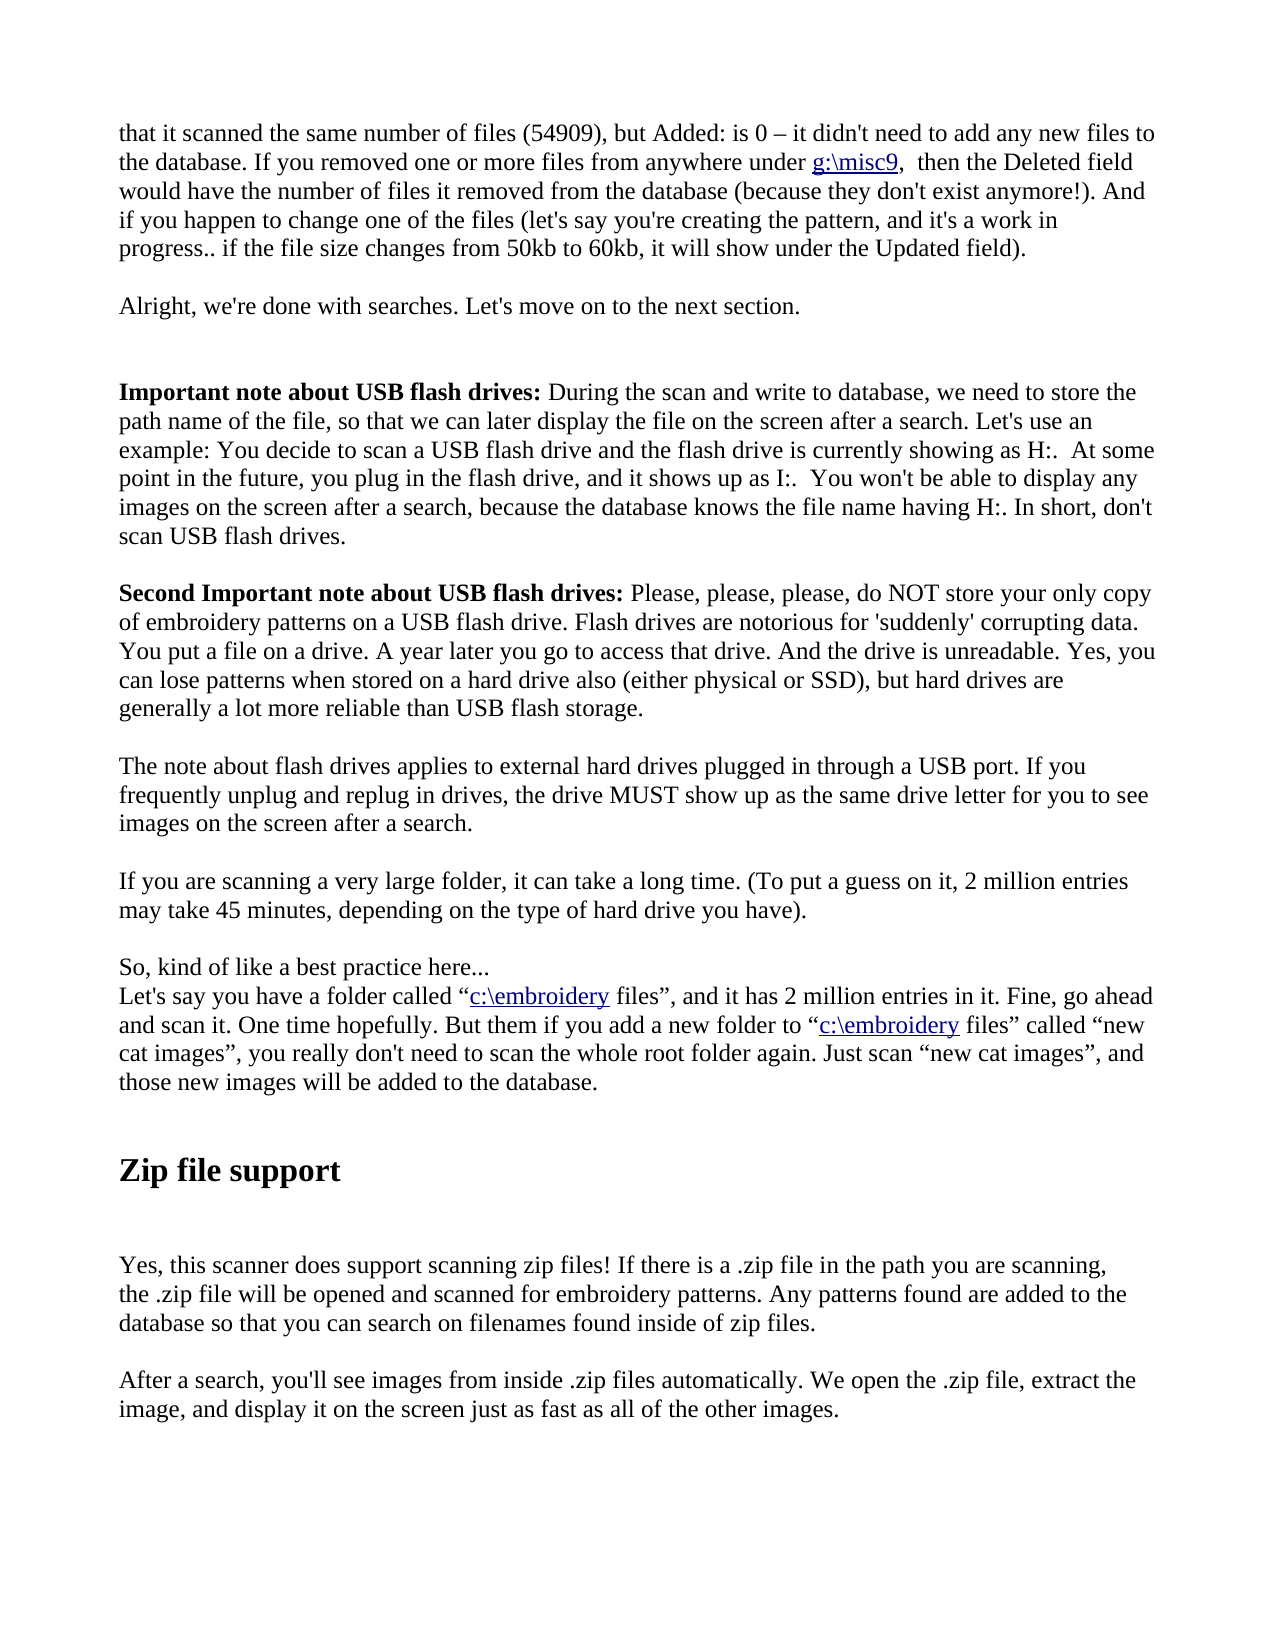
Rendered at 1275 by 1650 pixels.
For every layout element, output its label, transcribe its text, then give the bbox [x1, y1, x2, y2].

text So, kind of like a best practice here... [118, 952, 1156, 981]
subtitle Zip file support [118, 1150, 1156, 1188]
text After a search, you'll see images from inside .zip files automatically. We open the .zip file, extract the image, and display it on the screen just as fast as all of the other images. [118, 1365, 1156, 1423]
text If you are scanning a very large folder, it can take a long time. (To put a guess on it, 2 million entries may take 45 minutes, depending on the type of hard drive you have). [118, 866, 1156, 923]
text Let's say you have a folder called “c:\embroidery files”, and it has 2 million entries in it. Fine, go ahead and scan it. One time hopefully. But them if you add a new folder to “c:\embroidery files” called “new cat images”, you really don't need to scan the whole root folder again. Just scan “new cat images”, and those new images will be added to the database. [118, 981, 1156, 1096]
text Yes, this scanner does support scanning zip files! If there is a .zip file in the path you are scanning, the .zip file will be opened and scanned for embroidery patterns. Any patterns found are added to the database so that you can search on filenames found inside of zip files. [118, 1250, 1156, 1337]
text Alright, we're done with searches. Let's move on to the next section. [118, 291, 1156, 320]
text that it scanned the same number of files (54909), but Added: is 0 – it didn't need to add any new files to the database. If you removed one or more files from anywhere under g:\misc9, then the Deleted field would have the number of files it removed from the database (because they don't exist anymore!). And if you happen to change one of the files (let's say you're creating the pattern, and it's a work in progress.. if the file size changes from 50kb to 60kb, it will show under the Updated field). [118, 118, 1156, 262]
text The note about flash drives applies to external hard drives plugged in through a USB port. If you frequently unplug and replug in drives, the drive MUST show up as the same drive letter for you to see images on the screen after a search. [118, 751, 1156, 837]
text Important note about USB flash drives: During the scan and write to database, we need to store the path name of the file, so that we can later display the file on the screen after a search. Let's use an example: You decide to scan a USB flash drive and the flash drive is currently showing as H:. At some point in the future, you plug in the flash drive, and it shows up as I:. You won't be able to display any images on the screen after a search, because the database knows the file name having H:. In short, don't scan USB flash drives. [118, 377, 1156, 550]
text Second Important note about USB flash drives: Please, please, please, do NOT store your only copy of embroidery patterns on a USB flash drive. Flash drives are notorious for 'suddenly' corrupting data. You put a file on a drive. A year later you go to access that drive. And the drive is unreadable. Yes, you can lose patterns when stored on a hard drive also (either physical or SSD), but hard drives are generally a lot more reliable than USB flash storage. [118, 578, 1156, 722]
